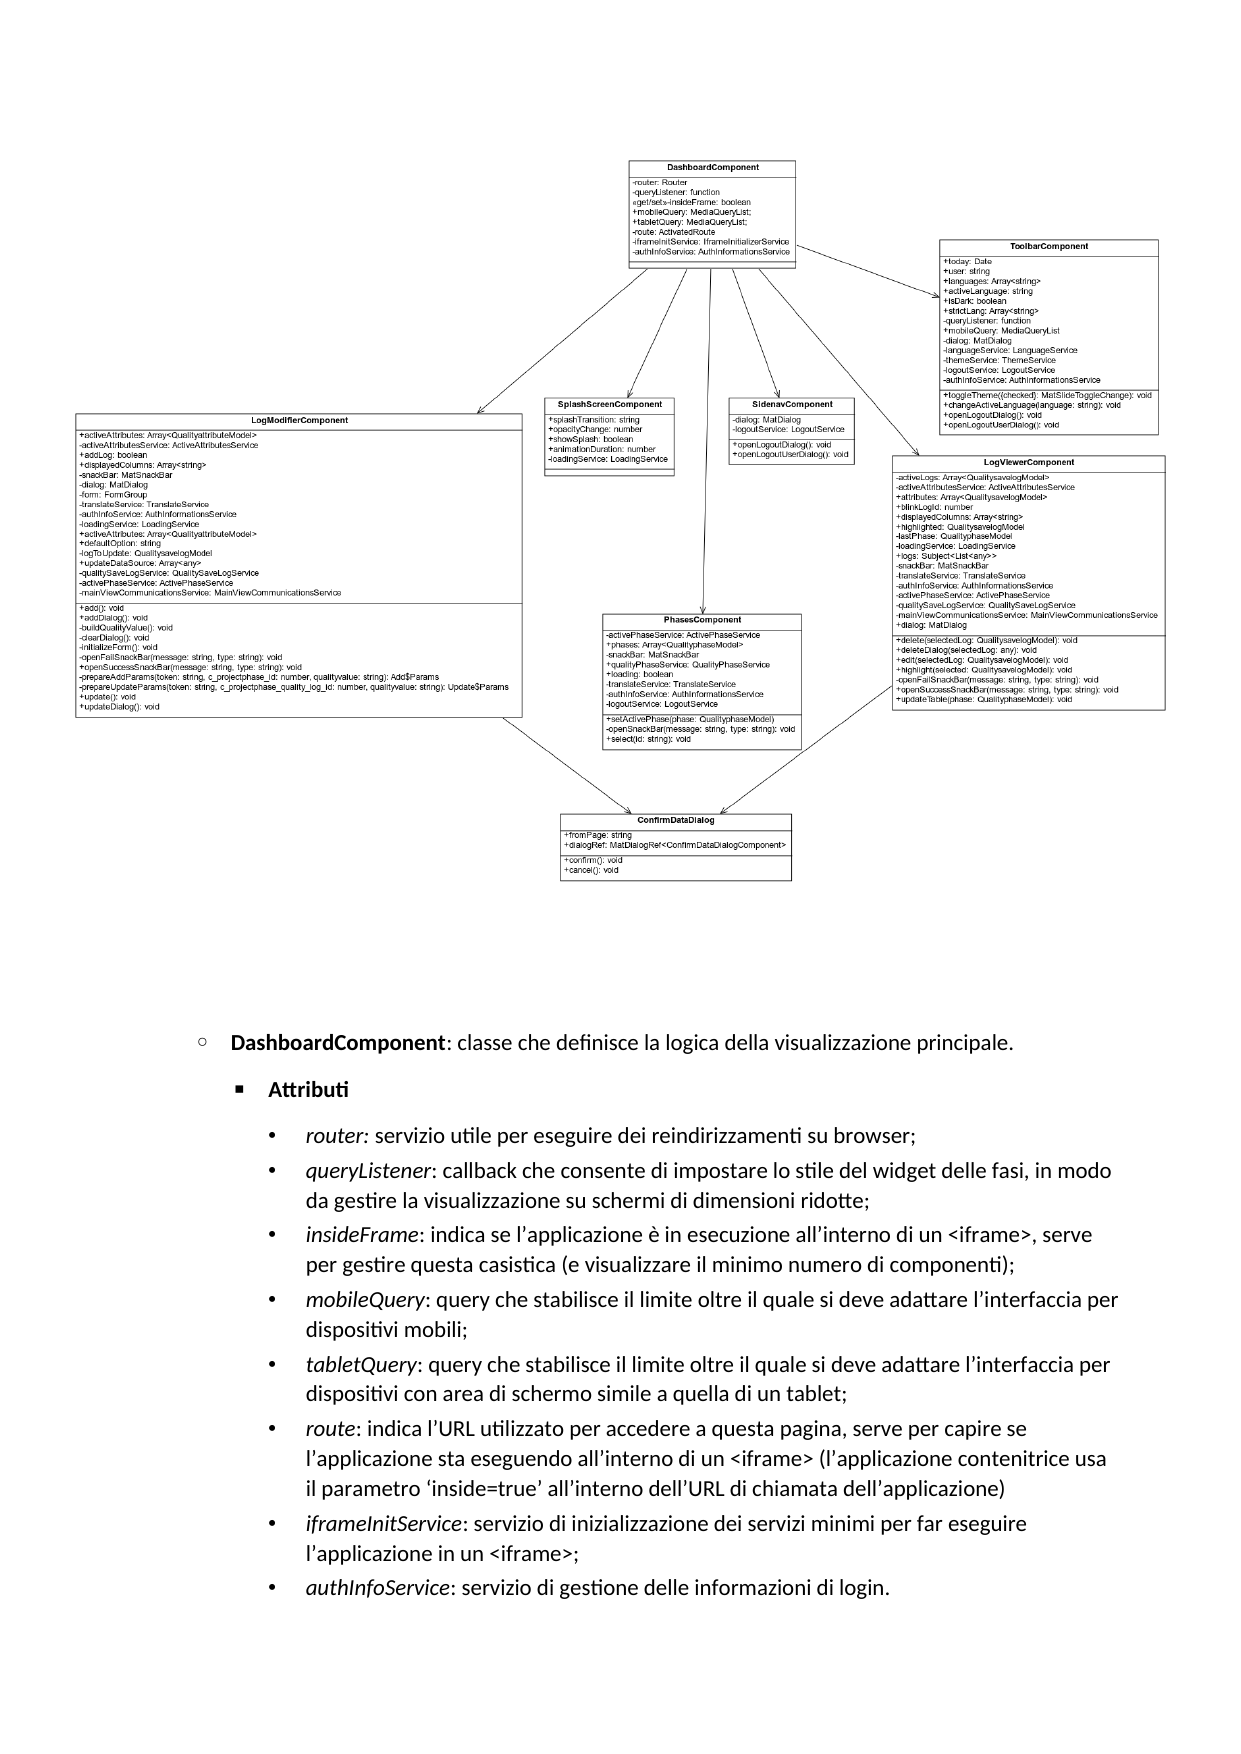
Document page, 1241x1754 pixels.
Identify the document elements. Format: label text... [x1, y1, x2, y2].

list insideFrame: indica se l’applicazione è in esecuzione all’interno di un <iframe>, serve per gestire questa casistica (e visualizzare il minimo numero di componenti); [268, 1221, 1122, 1278]
list DashboardComponent: classe che definisce la logica della visualizzazione principale. [193, 1028, 1122, 1056]
list iframeInitService: servizio di inizializzazione dei servizi minimi per far eseguire l’applicazione in un <iframe>; [268, 1509, 1122, 1567]
list mobileQuery: query che stabilisce il limite oltre il quale si deve adattare l’interfaccia per dispositivi mobili; [268, 1285, 1122, 1343]
list Attributi [231, 1075, 1122, 1103]
list authInfoService: servizio di gestione delle informazioni di login. [268, 1573, 1122, 1601]
list queryListener: callback che consente di impostare lo stile del widget delle fasi, in modo da gestire la visualizzazione su schermi di dimensioni ridotte; [268, 1156, 1122, 1214]
list router: servizio utile per eseguire dei reindirizzamenti su browser; [268, 1121, 1122, 1149]
list tabletQuery: query che stabilisce il limite oltre il quale si deve adattare l’interfaccia per dispositivi con area di schermo simile a quella di un tablet; [268, 1350, 1122, 1408]
picture [69, 154, 1172, 887]
list route: indica l’URL utilizzato per accedere a questa pagina, serve per capire se l’applicazione sta eseguendo all’interno di un <iframe> (l’applicazione contenitrice usa il parametro ‘inside=true’ all’interno dell’URL di chiamata dell’applicazione) [268, 1414, 1122, 1502]
